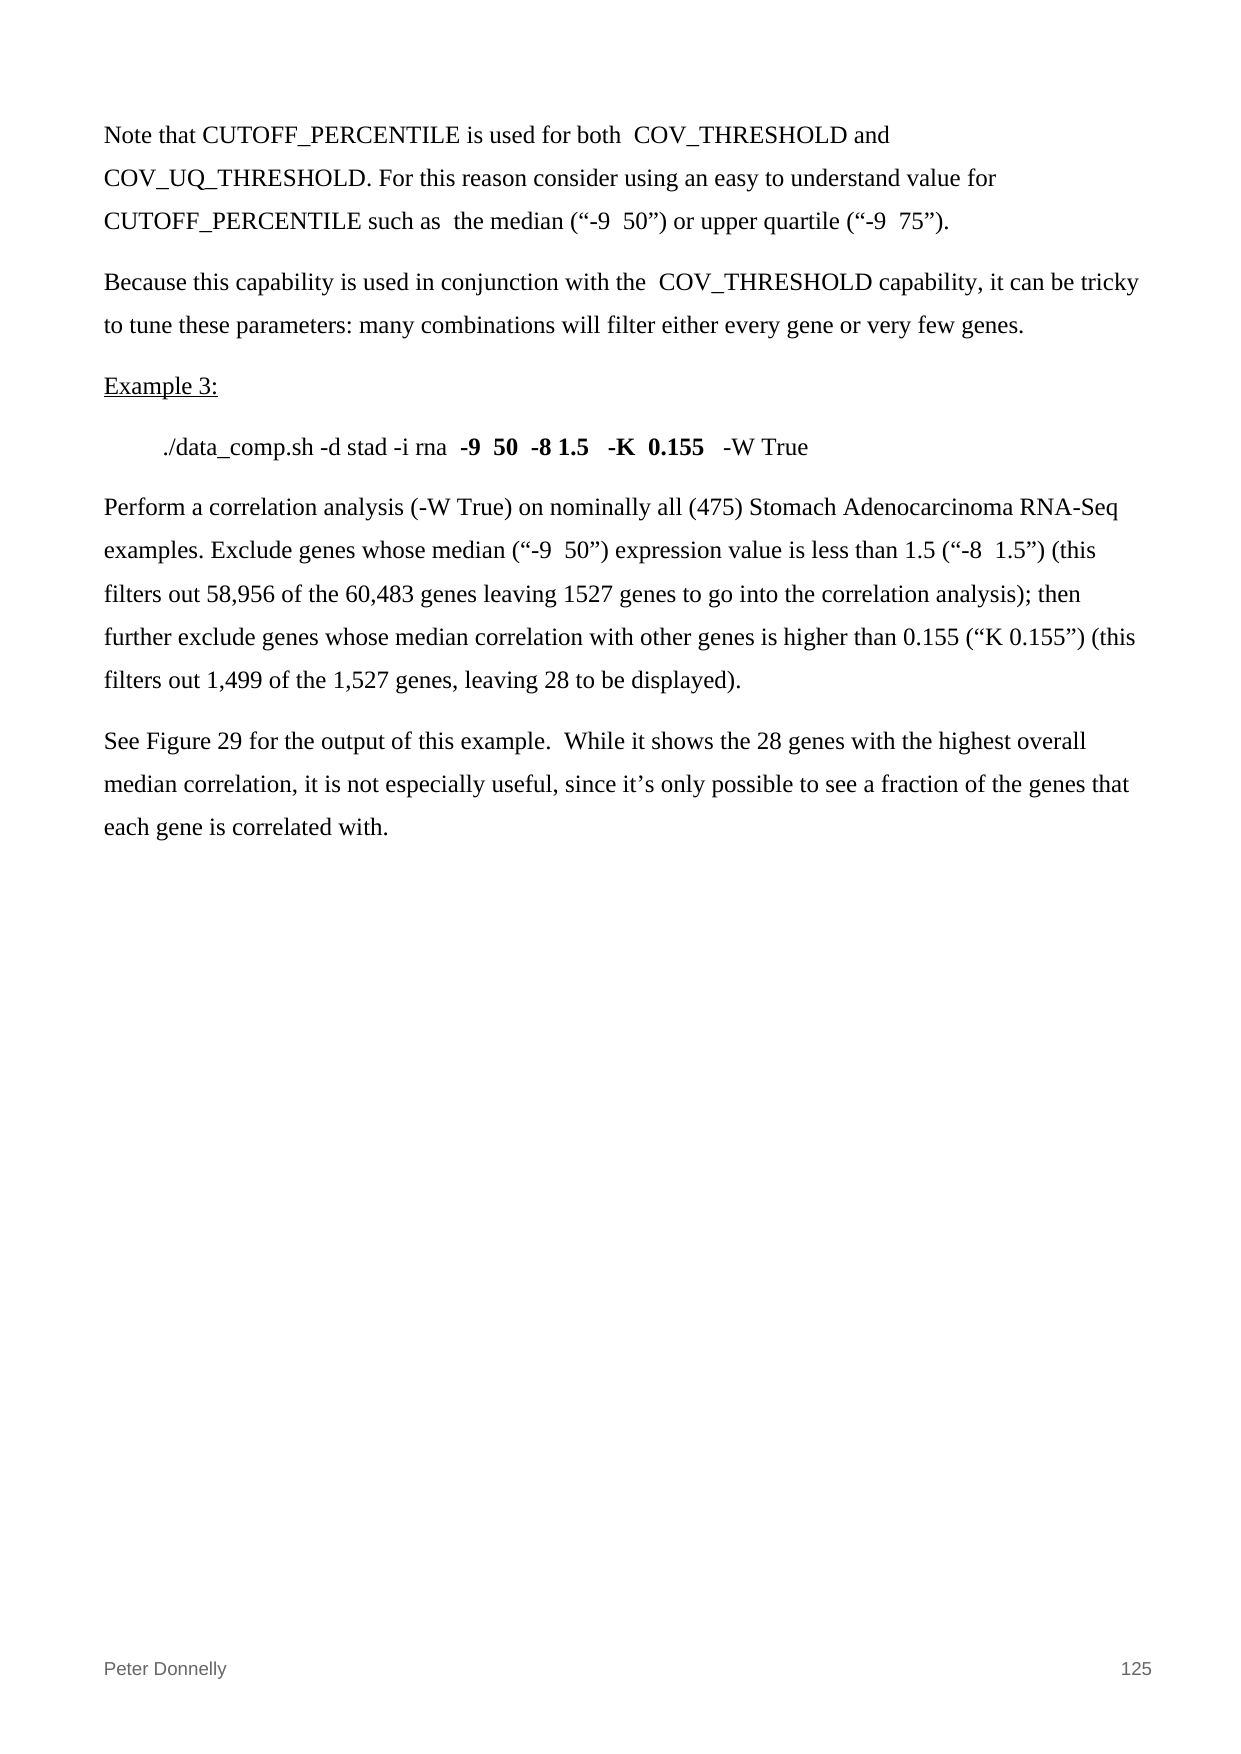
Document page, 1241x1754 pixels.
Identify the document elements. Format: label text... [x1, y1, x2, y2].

text Example 3: [103, 371, 1146, 399]
text See Figure 29 for the output of this example. While it shows the 28 genes with the highest overall median correlation, it is not especially useful, since it’s only possible to see a fraction of the genes that each gene is correlated with. [103, 726, 1146, 841]
text Note that CUTOFF_PERCENTILE is used for both COV_THRESHOLD and COV_UQ_THRESHOLD. For this reason consider using an easy to understand value for CUTOFF_PERCENTILE such as the median (“-9 50”) or upper quartile (“-9 75”). [103, 120, 1146, 235]
text ./data_comp.sh -d stad -i rna -9 50 -8 1.5 -K 0.155 -W True [162, 432, 1146, 460]
text Perform a correlation analysis (-W True) on nominally all (475) Stomach Adenocarcinoma RNA-Seq examples. Exclude genes whose median (“-9 50”) expression value is less than 1.5 (“-8 1.5”) (this filters out 58,956 of the 60,483 genes leaving 1527 genes to go into the correlation analysis); then further exclude genes whose median correlation with other genes is higher than 0.155 (“K 0.155”) (this filters out 1,499 of the 1,527 genes, leaving 28 to be displayed). [103, 492, 1146, 694]
text Because this capability is used in conjunction with the COV_THRESHOLD capability, it can be tricky to tune these parameters: many combinations will filter either every gene or very few genes. [103, 267, 1146, 339]
